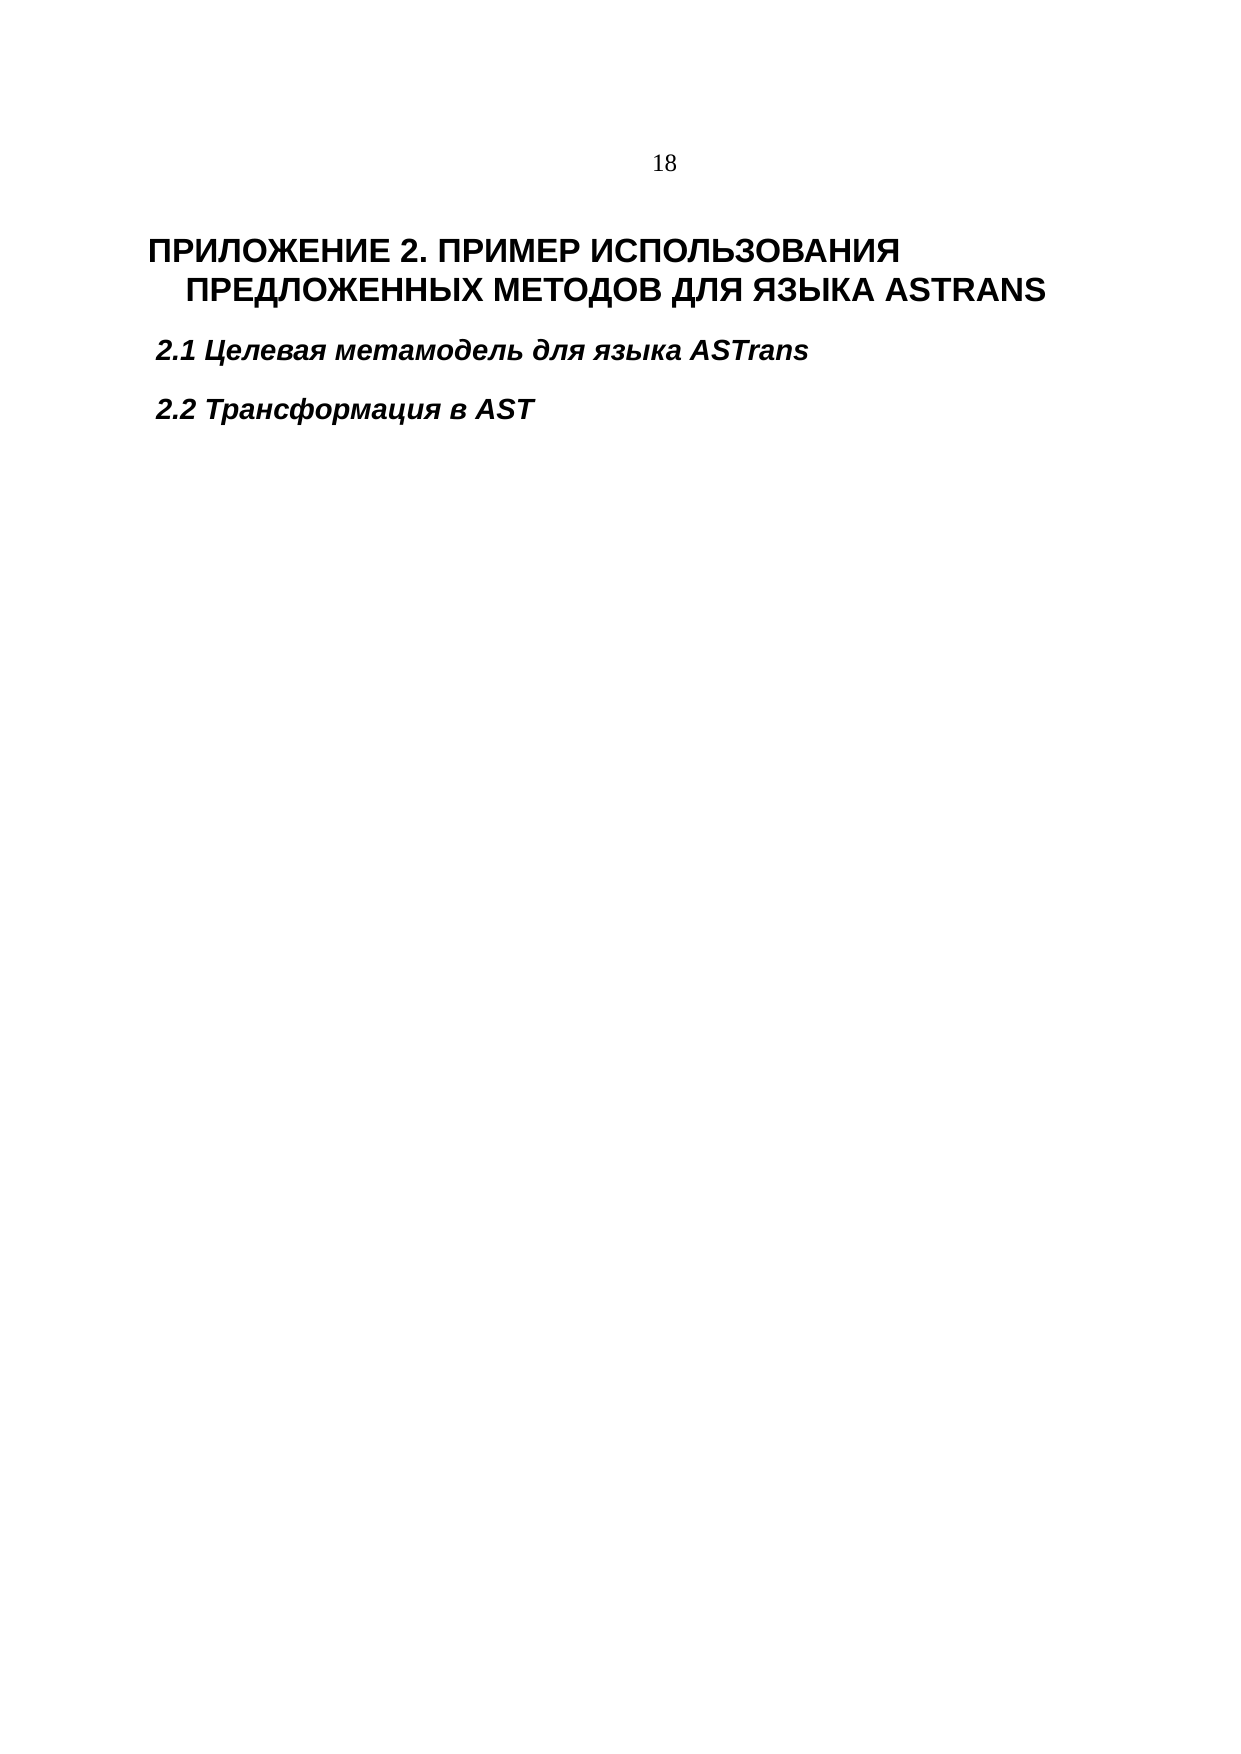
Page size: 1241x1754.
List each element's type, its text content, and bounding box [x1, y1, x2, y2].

list Пример использования предложенных методов для языка ASTrans [148, 231, 1181, 308]
list Трансформация в AST [148, 392, 1181, 425]
list Целевая метамодель для языка ASTrans [148, 333, 1181, 367]
